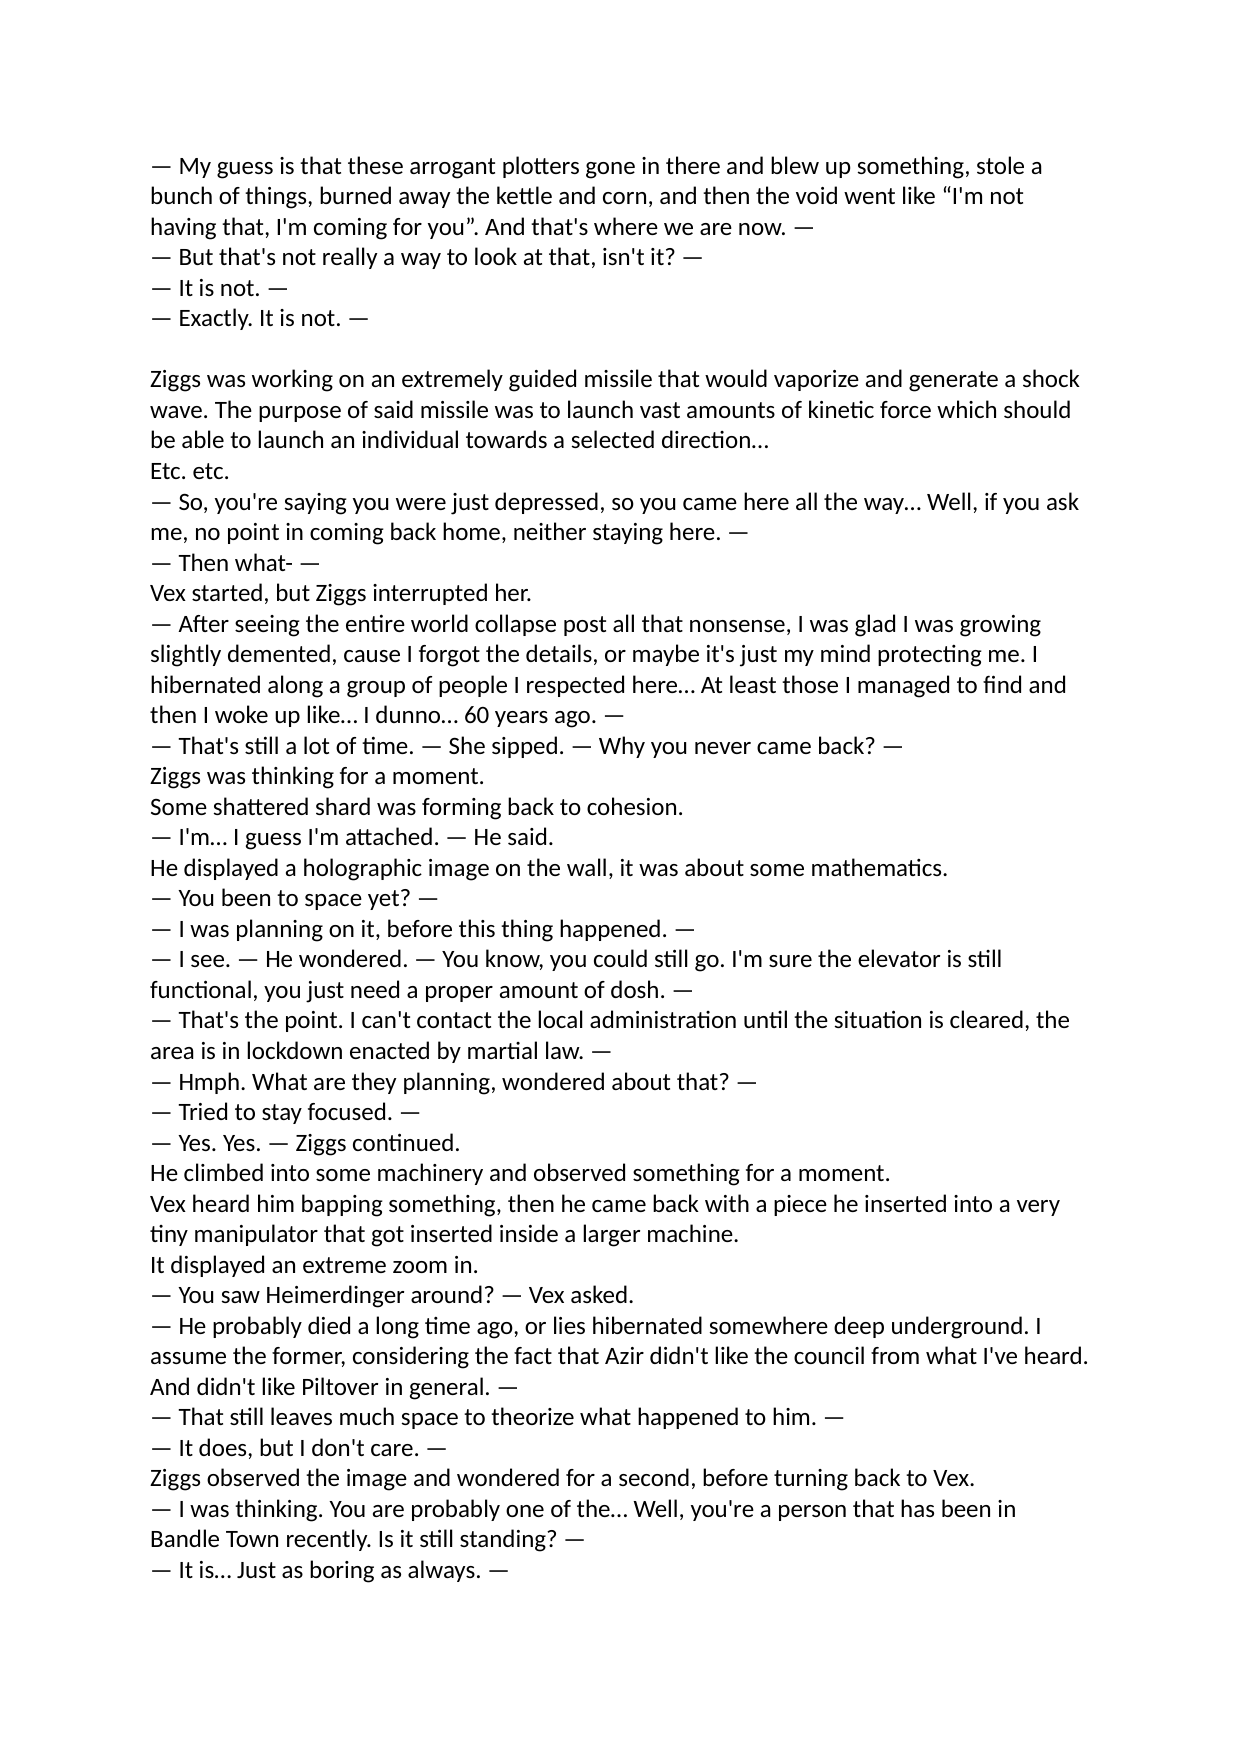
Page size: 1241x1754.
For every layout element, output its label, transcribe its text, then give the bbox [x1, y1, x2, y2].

text — My guess is that these arrogant plotters gone in there and blew up something, stole a bunch of things, burned away the kettle and corn, and then the void went like “I'm not having that, I'm coming for you”. And that's where we are now. — — But that's not really a way to look at that, isn't it? — — It is not. — — Exactly. It is not. — Ziggs was working on an extremely guided missile that would vaporize and generate a shock wave. The purpose of said missile was to launch vast amounts of kinetic force which should be able to launch an individual towards a selected direction… Etc. etc. — So, you're saying you were just depressed, so you came here all the way… Well, if you ask me, no point in coming back home, neither staying here. — — Then what- — Vex started, but Ziggs interrupted her. — After seeing the entire world collapse post all that nonsense, I was glad I was growing slightly demented, cause I forgot the details, or maybe it's just my mind protecting me. I hibernated along a group of people I respected here… At least those I managed to find and then I woke up like… I dunno… 60 years ago. — — That's still a lot of time. — She sipped. — Why you never came back? — Ziggs was thinking for a moment. Some shattered shard was forming back to cohesion. — I'm… I guess I'm attached. — He said. He displayed a holographic image on the wall, it was about some mathematics. — You been to space yet? — — I was planning on it, before this thing happened. — — I see. — He wondered. — You know, you could still go. I'm sure the elevator is still functional, you just need a proper amount of dosh. — — That's the point. I can't contact the local administration until the situation is cleared, the area is in lockdown enacted by martial law. — — Hmph. What are they planning, wondered about that? — — Tried to stay focused. — — Yes. Yes. — Ziggs continued. He climbed into some machinery and observed something for a moment. Vex heard him bapping something, then he came back with a piece he inserted into a very tiny manipulator that got inserted inside a larger machine. It displayed an extreme zoom in. — You saw Heimerdinger around? — Vex asked. — He probably died a long time ago, or lies hibernated somewhere deep underground. I assume the former, considering the fact that Azir didn't like the council from what I've heard. And didn't like Piltover in general. — — That still leaves much space to theorize what happened to him. — — It does, but I don't care. — Ziggs observed the image and wondered for a second, before turning back to Vex. — I was thinking. You are probably one of the… Well, you're a person that has been in Bandle Town recently. Is it still standing? — — It is… Just as boring as always. — [150, 150, 1090, 1584]
